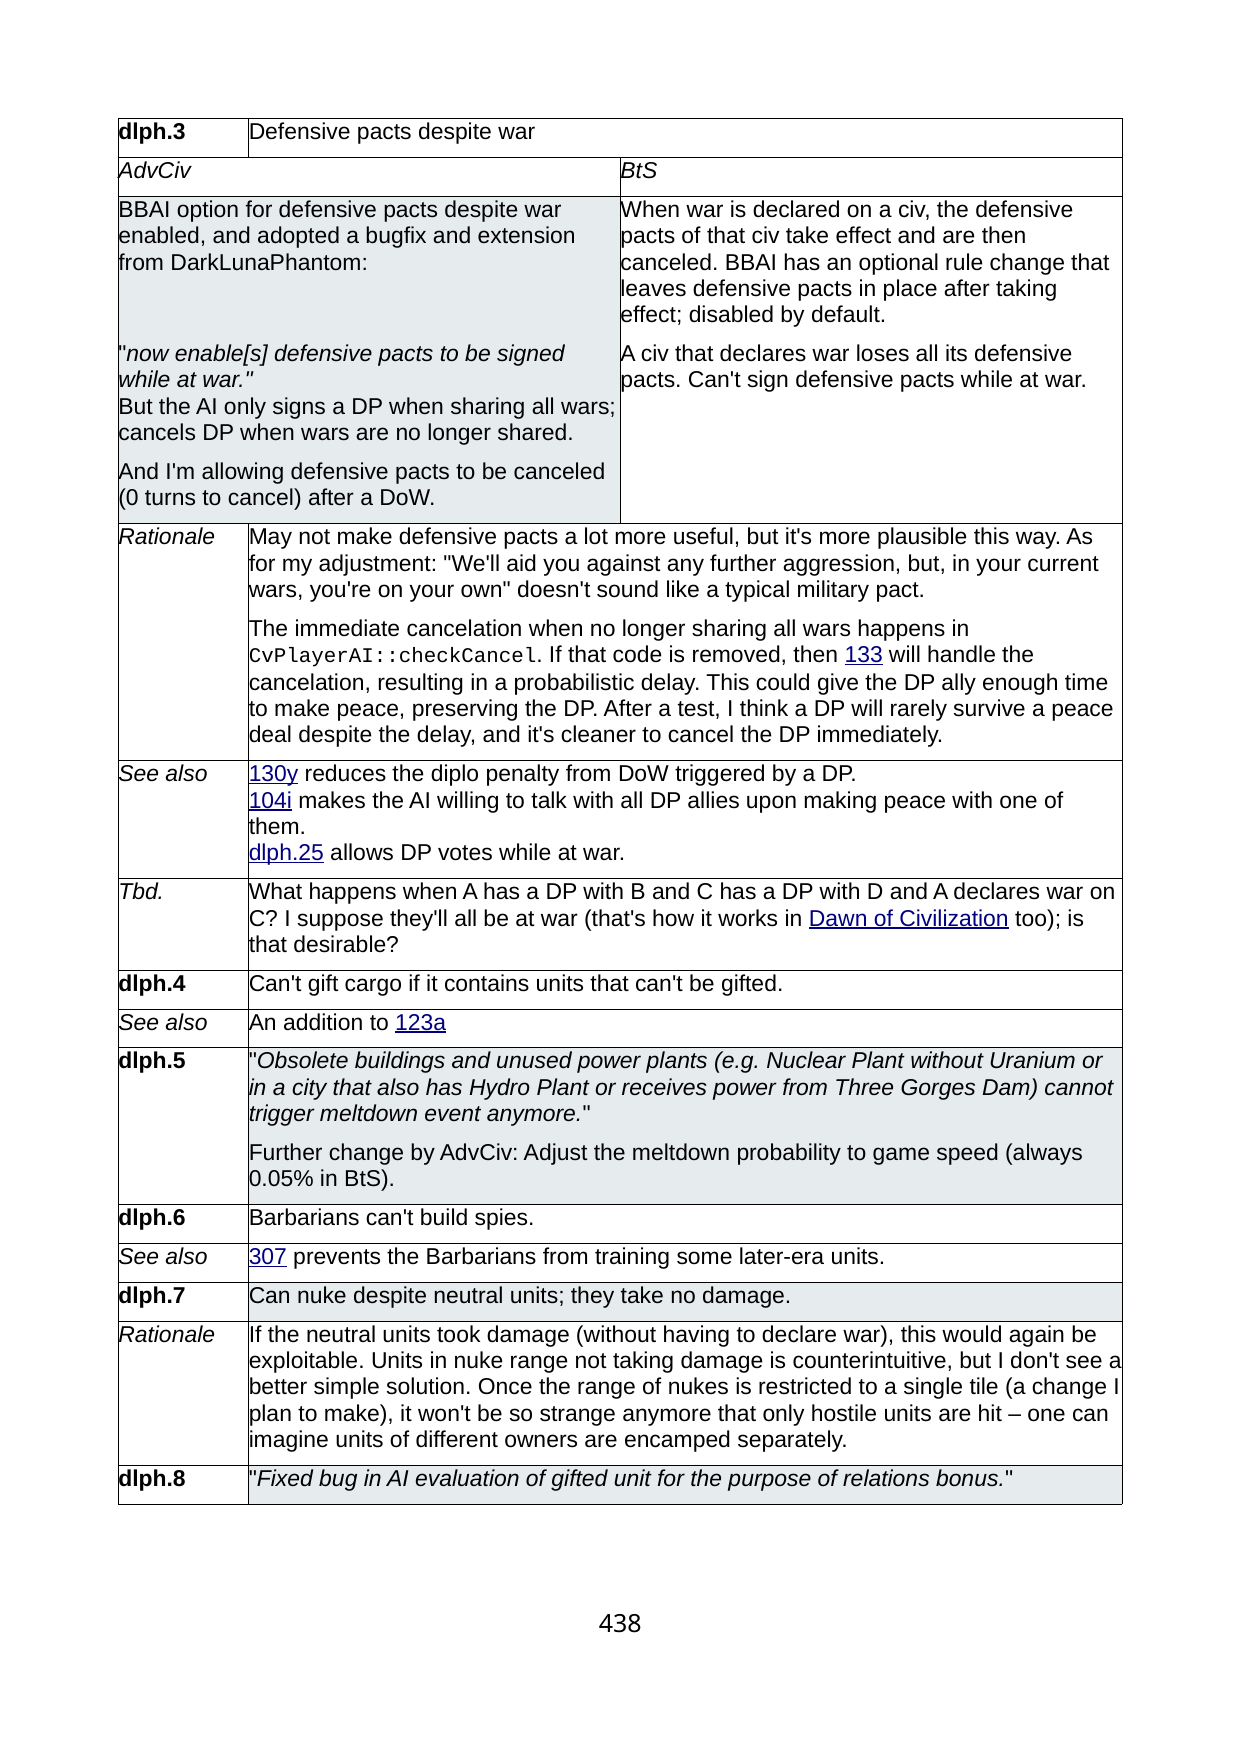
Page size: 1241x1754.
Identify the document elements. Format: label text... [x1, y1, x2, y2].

table_cell "Obsolete buildings and unused power plants (e.g. Nuclear Plant without Uranium or in a city that also has Hydro Plant or receives power from Three Gorges Dam) cannot trigger meltdown event anymore." Further change by AdvCiv: Adjust the meltdown probability to game speed (always 0.05% in BtS). [249, 1048, 1122, 1204]
table_cell dlph.7 [119, 1283, 248, 1321]
table_cell BtS [621, 158, 1122, 196]
table_cell See also [119, 1010, 248, 1047]
table_cell "Fixed bug in AI evaluation of gifted unit for the purpose of relations bonus." [249, 1466, 1122, 1504]
table_cell May not make defensive pacts a lot more useful, but it's more plausible this way. As for my adjustment: "We'll aid you against any further aggression, but, in your current wars, you're on your own" doesn't sound like a typical military pact. The immediate cancelation when no longer sharing all wars happens in CvPlayerAI::checkCancel. If that code is removed, then 133 will handle the cancelation, resulting in a probabilistic delay. This could give the DP ally enough time to make peace, preserving the DP. After a test, I think a DP will rarely survive a peace deal despite the delay, and it's cleaner to cancel the DP immediately. [249, 524, 1122, 760]
table_cell An addition to 123a [249, 1010, 1122, 1047]
table_cell Defensive pacts despite war [249, 119, 1122, 157]
table_cell Can't gift cargo if it contains units that can't be gifted. [249, 971, 1122, 1008]
table_cell BBAI option for defensive pacts despite war enabled, and adopted a bugfix and extension from DarkLunaPhantom: "now enable[s] defensive pacts to be signed while at war." But the AI only signs a DP when sharing all wars; cancels DP when wars are no longer shared. And I'm allowing defensive pacts to be canceled (0 turns to cancel) after a DoW. [119, 197, 620, 523]
table_cell See also [119, 761, 248, 878]
table_cell See also [119, 1244, 248, 1282]
table_cell dlph.4 [119, 971, 248, 1008]
table_cell Tbd. [119, 879, 248, 969]
table_cell Barbarians can't build spies. [249, 1205, 1122, 1243]
table_cell dlph.5 [119, 1048, 248, 1204]
table_cell Rationale [119, 524, 248, 760]
table_cell What happens when A has a DP with B and C has a DP with D and A declares war on C? I suppose they'll all be at war (that's how it works in Dawn of Civilization too); is that desirable? [249, 879, 1122, 969]
table_cell 307 prevents the Barbarians from training some later-era units. [249, 1244, 1122, 1282]
table_cell Rationale [119, 1322, 248, 1465]
table_cell 130y reduces the diplo penalty from DoW triggered by a DP. 104i makes the AI willing to talk with all DP allies upon making peace with one of them. dlph.25 allows DP votes while at war. [249, 761, 1122, 878]
table_cell Can nuke despite neutral units; they take no damage. [249, 1283, 1122, 1321]
table_cell dlph.8 [119, 1466, 248, 1504]
table_cell AdvCiv [119, 158, 620, 196]
table_cell dlph.6 [119, 1205, 248, 1243]
table_cell dlph.3 [119, 119, 248, 157]
table_cell When war is declared on a civ, the defensive pacts of that civ take effect and are then canceled. BBAI has an optional rule change that leaves defensive pacts in place after taking effect; disabled by default. A civ that declares war loses all its defensive pacts. Can't sign defensive pacts while at war. [621, 197, 1122, 523]
table_cell If the neutral units took damage (without having to declare war), this would again be exploitable. Units in nuke range not taking damage is counterintuitive, but I don't see a better simple solution. Once the range of nukes is restricted to a single tile (a change I plan to make), it won't be so strange anymore that only hostile units are hit – one can imagine units of different owners are encamped separately. [249, 1322, 1122, 1465]
